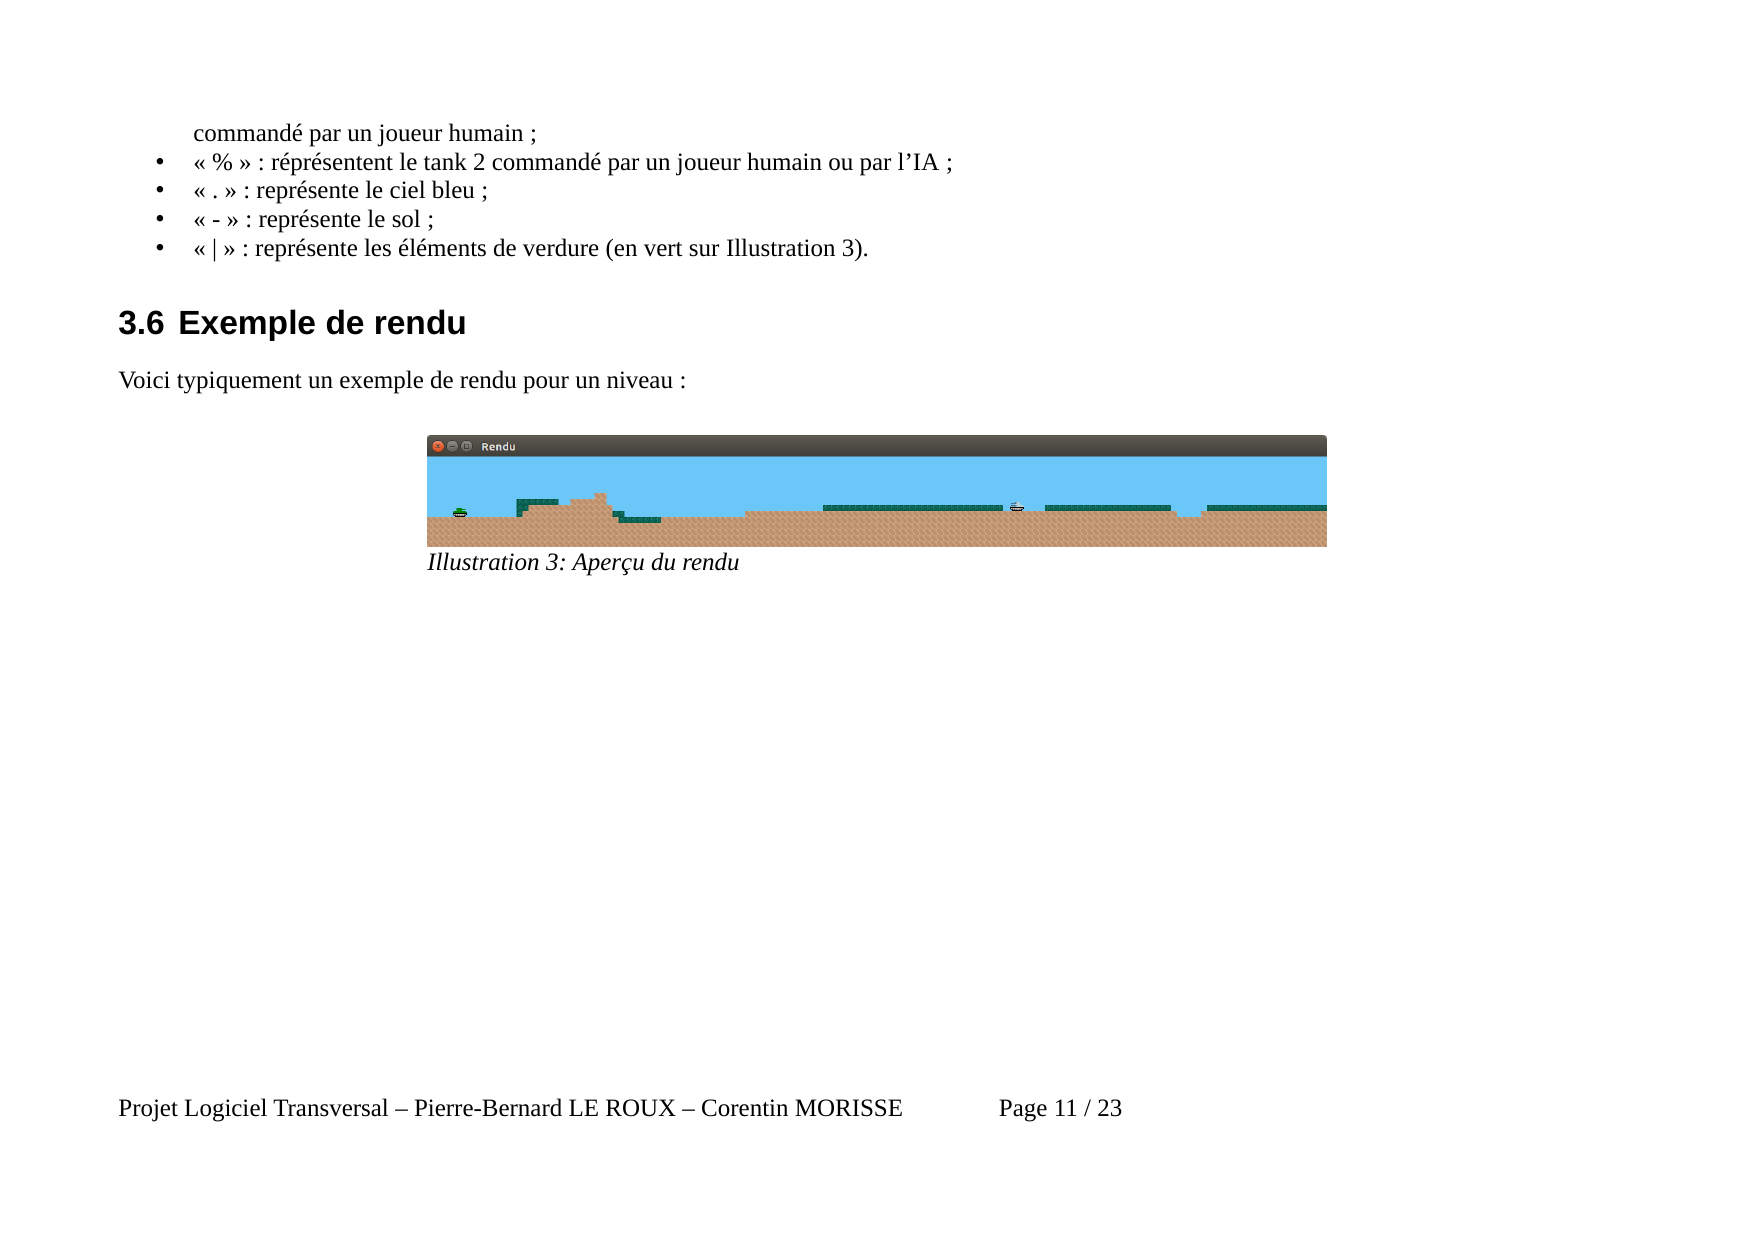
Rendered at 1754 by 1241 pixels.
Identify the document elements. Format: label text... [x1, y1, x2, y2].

list « | » : représente les éléments de verdure (en vert sur Illustration 3). [156, 233, 1636, 262]
text Voici typiquement un exemple de rendu pour un niveau : [118, 366, 1636, 394]
text Illustration 3: Aperçu du rendu [427, 547, 1327, 575]
picture [427, 435, 1327, 547]
list « . » : représente le ciel bleu ; [156, 176, 1636, 204]
list commandé par un joueur humain ; [156, 118, 1636, 147]
list « - » : représente le sol ; [156, 204, 1636, 233]
subtitle Exemple de rendu [118, 303, 1636, 342]
list « % » : réprésentent le tank 2 commandé par un joueur humain ou par l’IA ; [156, 147, 1636, 176]
